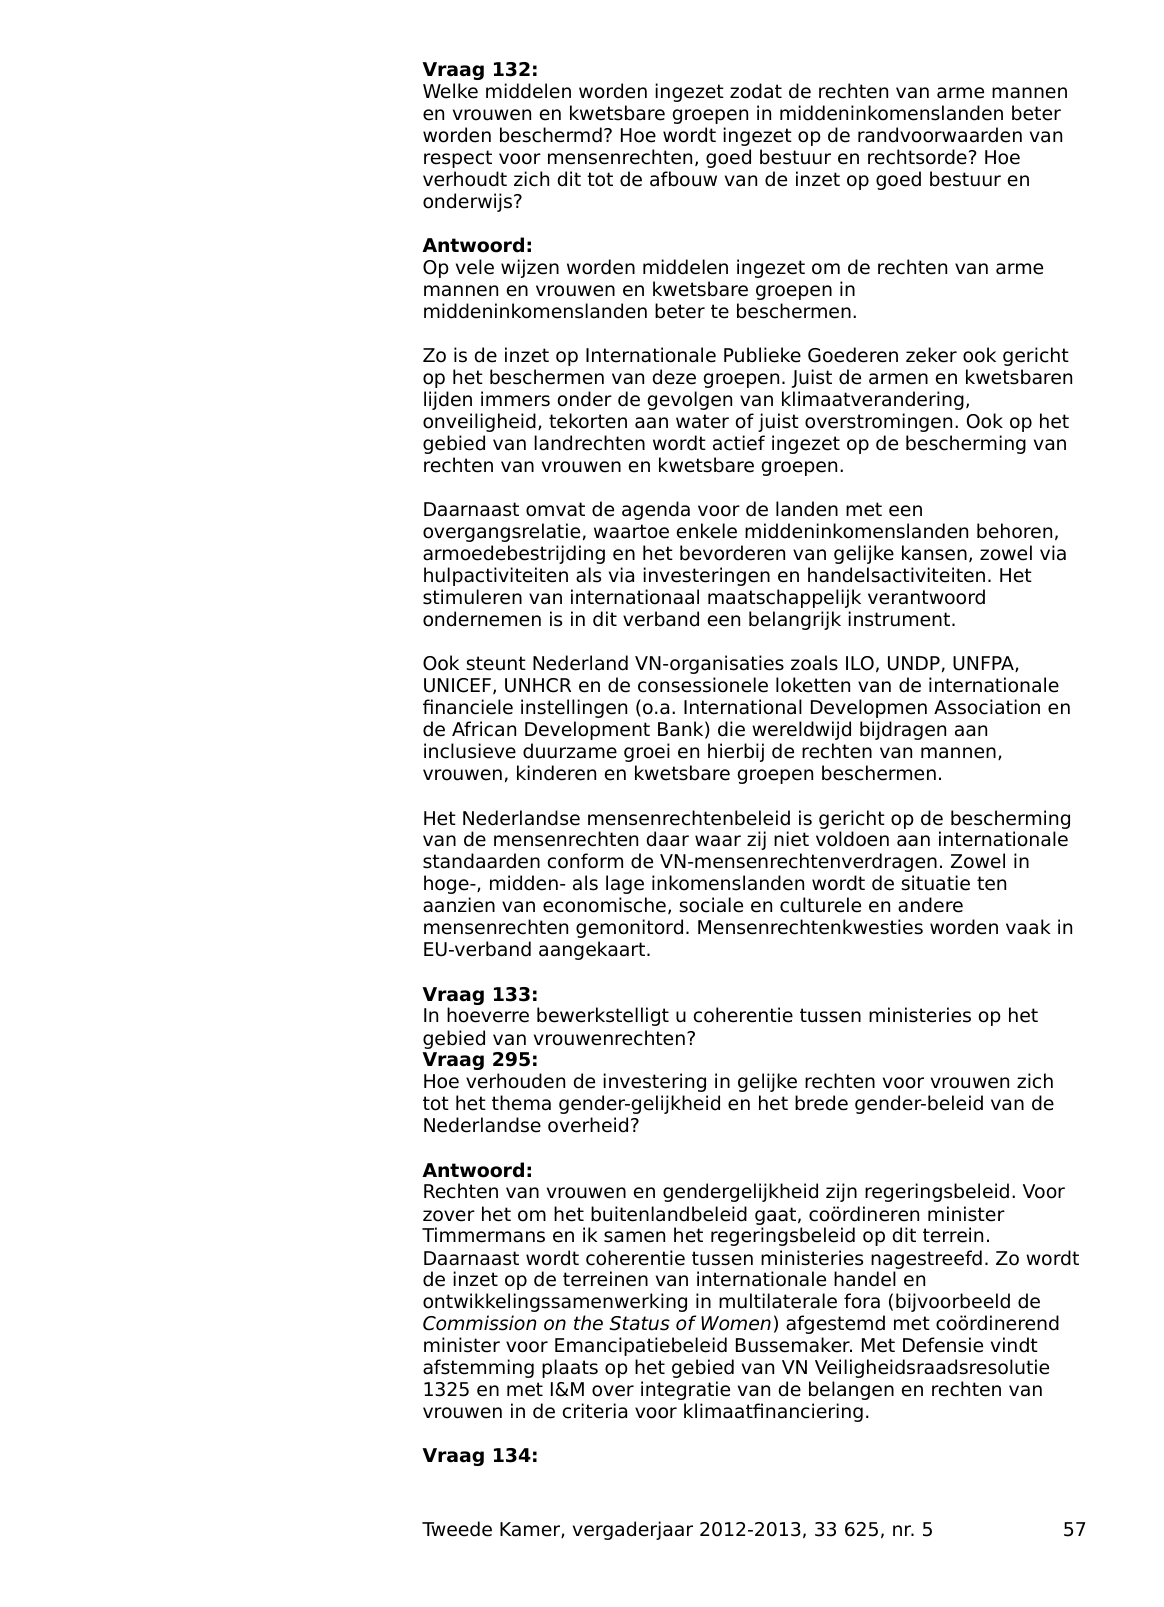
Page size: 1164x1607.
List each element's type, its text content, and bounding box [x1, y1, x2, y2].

text Daarnaast omvat de agenda voor de landen met een overgangsrelatie, waartoe enkele middeninkomenslanden behoren, armoedebestrijding en het bevorderen van gelijke kansen, zowel via hulpactiviteiten als via investeringen en handelsactiviteiten. Het stimuleren van internationaal maatschappelijk verantwoord ondernemen is in dit verband een belangrijk instrument. [422, 499, 1087, 631]
text Vraag 132: [422, 59, 1087, 81]
text In hoeverre bewerkstelligt u coherentie tussen ministeries op het gebied van vrouwenrechten? [422, 1005, 1087, 1049]
text Ook steunt Nederland VN-organisaties zoals ILO, UNDP, UNFPA, UNICEF, UNHCR en de consessionele loketten van de internationale financiele instellingen (o.a. International Developmen Association en de African Development Bank) die wereldwijd bijdragen aan inclusieve duurzame groei en hierbij de rechten van mannen, vrouwen, kinderen en kwetsbare groepen beschermen. [422, 653, 1087, 785]
text Hoe verhouden de investering in gelijke rechten voor vrouwen zich tot het thema gender-gelijkheid en het brede gender-beleid van de Nederlandse overheid? [422, 1071, 1087, 1137]
text Op vele wijzen worden middelen ingezet om de rechten van arme mannen en vrouwen en kwetsbare groepen in middeninkomenslanden beter te beschermen. [422, 257, 1087, 323]
text Zo is de inzet op Internationale Publieke Goederen zeker ook gericht op het beschermen van deze groepen. Juist de armen en kwetsbaren lijden immers onder de gevolgen van klimaatverandering, onveiligheid, tekorten aan water of juist overstromingen. Ook op het gebied van landrechten wordt actief ingezet op de bescherming van rechten van vrouwen en kwetsbare groepen. [422, 345, 1087, 477]
text Vraag 295: [422, 1049, 1087, 1071]
text Rechten van vrouwen en gendergelijkheid zijn regeringsbeleid. Voor zover het om het buitenlandbeleid gaat, coördineren minister Timmermans en ik samen het regeringsbeleid op dit terrein. Daarnaast wordt coherentie tussen ministeries nagestreefd. Zo wordt de inzet op de terreinen van internationale handel en ontwikkelingssamenwerking in multilaterale fora (bijvoorbeeld de Commission on the Status of Women) afgestemd met coördinerend minister voor Emancipatiebeleid Bussemaker. Met Defensie vindt afstemming plaats op het gebied van VN Veiligheidsraadsresolutie 1325 en met I&M over integratie van de belangen en rechten van vrouwen in de criteria voor klimaatfinanciering. [422, 1181, 1087, 1423]
text Antwoord: [422, 235, 1087, 257]
text Vraag 133: [422, 983, 1087, 1005]
text Vraag 134: [422, 1445, 1087, 1467]
text Welke middelen worden ingezet zodat de rechten van arme mannen en vrouwen en kwetsbare groepen in middeninkomenslanden beter worden beschermd? Hoe wordt ingezet op de randvoorwaarden van respect voor mensenrechten, goed bestuur en rechtsorde? Hoe verhoudt zich dit tot de afbouw van de inzet op goed bestuur en onderwijs? [422, 81, 1087, 213]
text Antwoord: [422, 1159, 1087, 1181]
text Het Nederlandse mensenrechtenbeleid is gericht op de bescherming van de mensenrechten daar waar zij niet voldoen aan internationale standaarden conform de VN-mensenrechtenverdragen. Zowel in hoge-, midden- als lage inkomenslanden wordt de situatie ten aanzien van economische, sociale en culturele en andere mensenrechten gemonitord. Mensenrechtenkwesties worden vaak in EU-verband aangekaart. [422, 807, 1087, 961]
